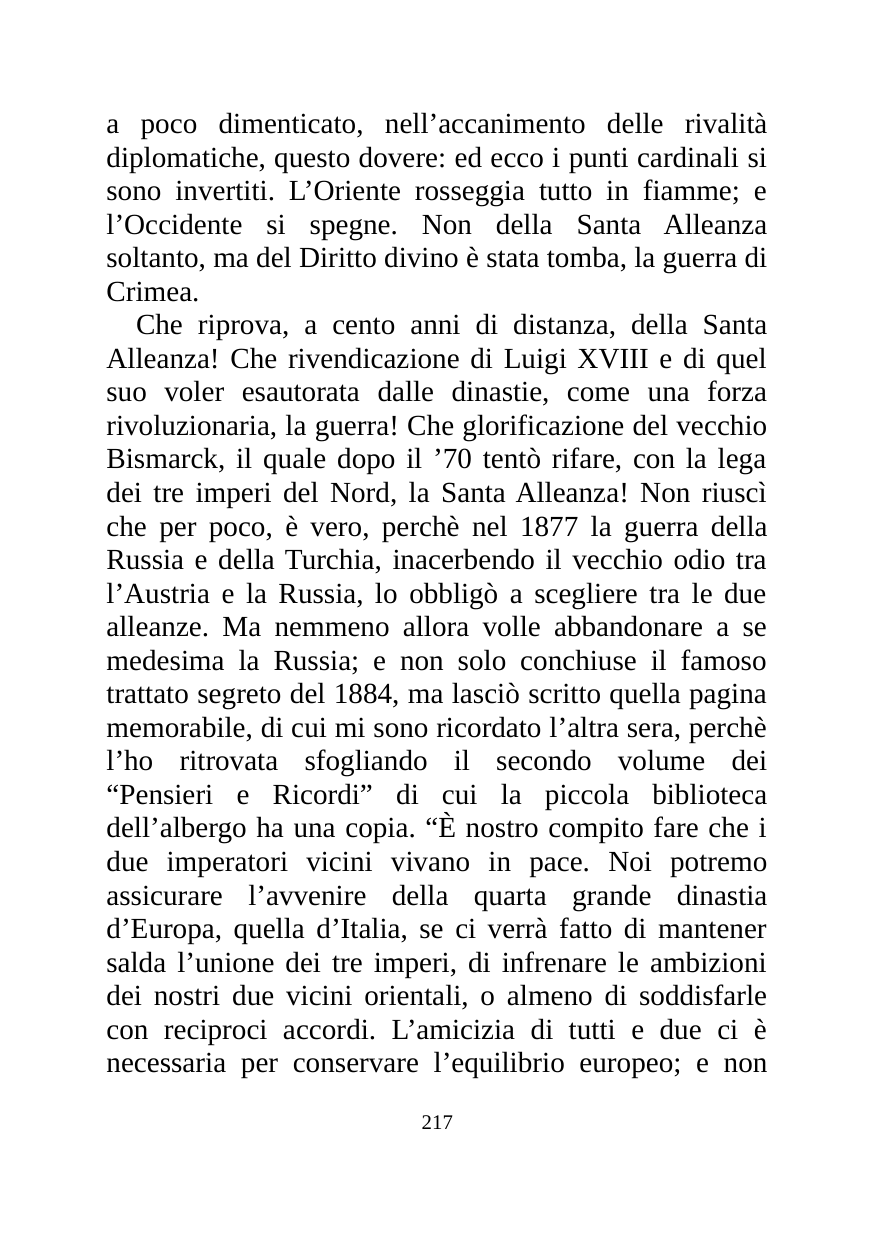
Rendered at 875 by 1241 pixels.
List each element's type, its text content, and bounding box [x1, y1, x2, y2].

text Che riprova, a cento anni di distanza, della Santa Alleanza! Che rivendicazione di Luigi XVIII e di quel suo voler esautorata dalle dinastie, come una forza rivoluzionaria, la guerra! Che glorificazione del vecchio Bismarck, il quale dopo il ’70 tentò rifare, con la lega dei tre imperi del Nord, la Santa Alleanza! Non riuscì che per poco, è vero, perchè nel 1877 la guerra della Russia e della Turchia, inacerbendo il vecchio odio tra l’Austria e la Russia, lo obbligò a scegliere tra le due alleanze. Ma nemmeno allora volle abbandonare a se medesima la Russia; e non solo conchiuse il famoso trattato segreto del 1884, ma lasciò scritto quella pagina memorabile, di cui mi sono ricordato l’altra sera, perchè l’ho ritrovata sfogliando il secondo volume dei “Pensieri e Ricordi” di cui la piccola biblioteca dell’albergo ha una copia. “È nostro compito fare che i due imperatori vicini vivano in pace. Noi potremo assicurare l’avvenire della quarta grande dinastia d’Europa, quella d’Italia, se ci verrà fatto di mantener salda l’unione dei tre imperi, di infrenare le ambizioni dei nostri due vicini orientali, o almeno di soddisfarle con reciproci accordi. L’amicizia di tutti e due ci è necessaria per conservare l’equilibrio europeo; e non [106, 307, 768, 1079]
text a poco dimenticato, nell’accanimento delle rivalità diplomatiche, questo dovere: ed ecco i punti cardinali si sono invertiti. L’Oriente rosseggia tutto in fiamme; e l’Occidente si spegne. Non della Santa Alleanza soltanto, ma del Diritto divino è stata tomba, la guerra di Crimea. [106, 106, 768, 307]
